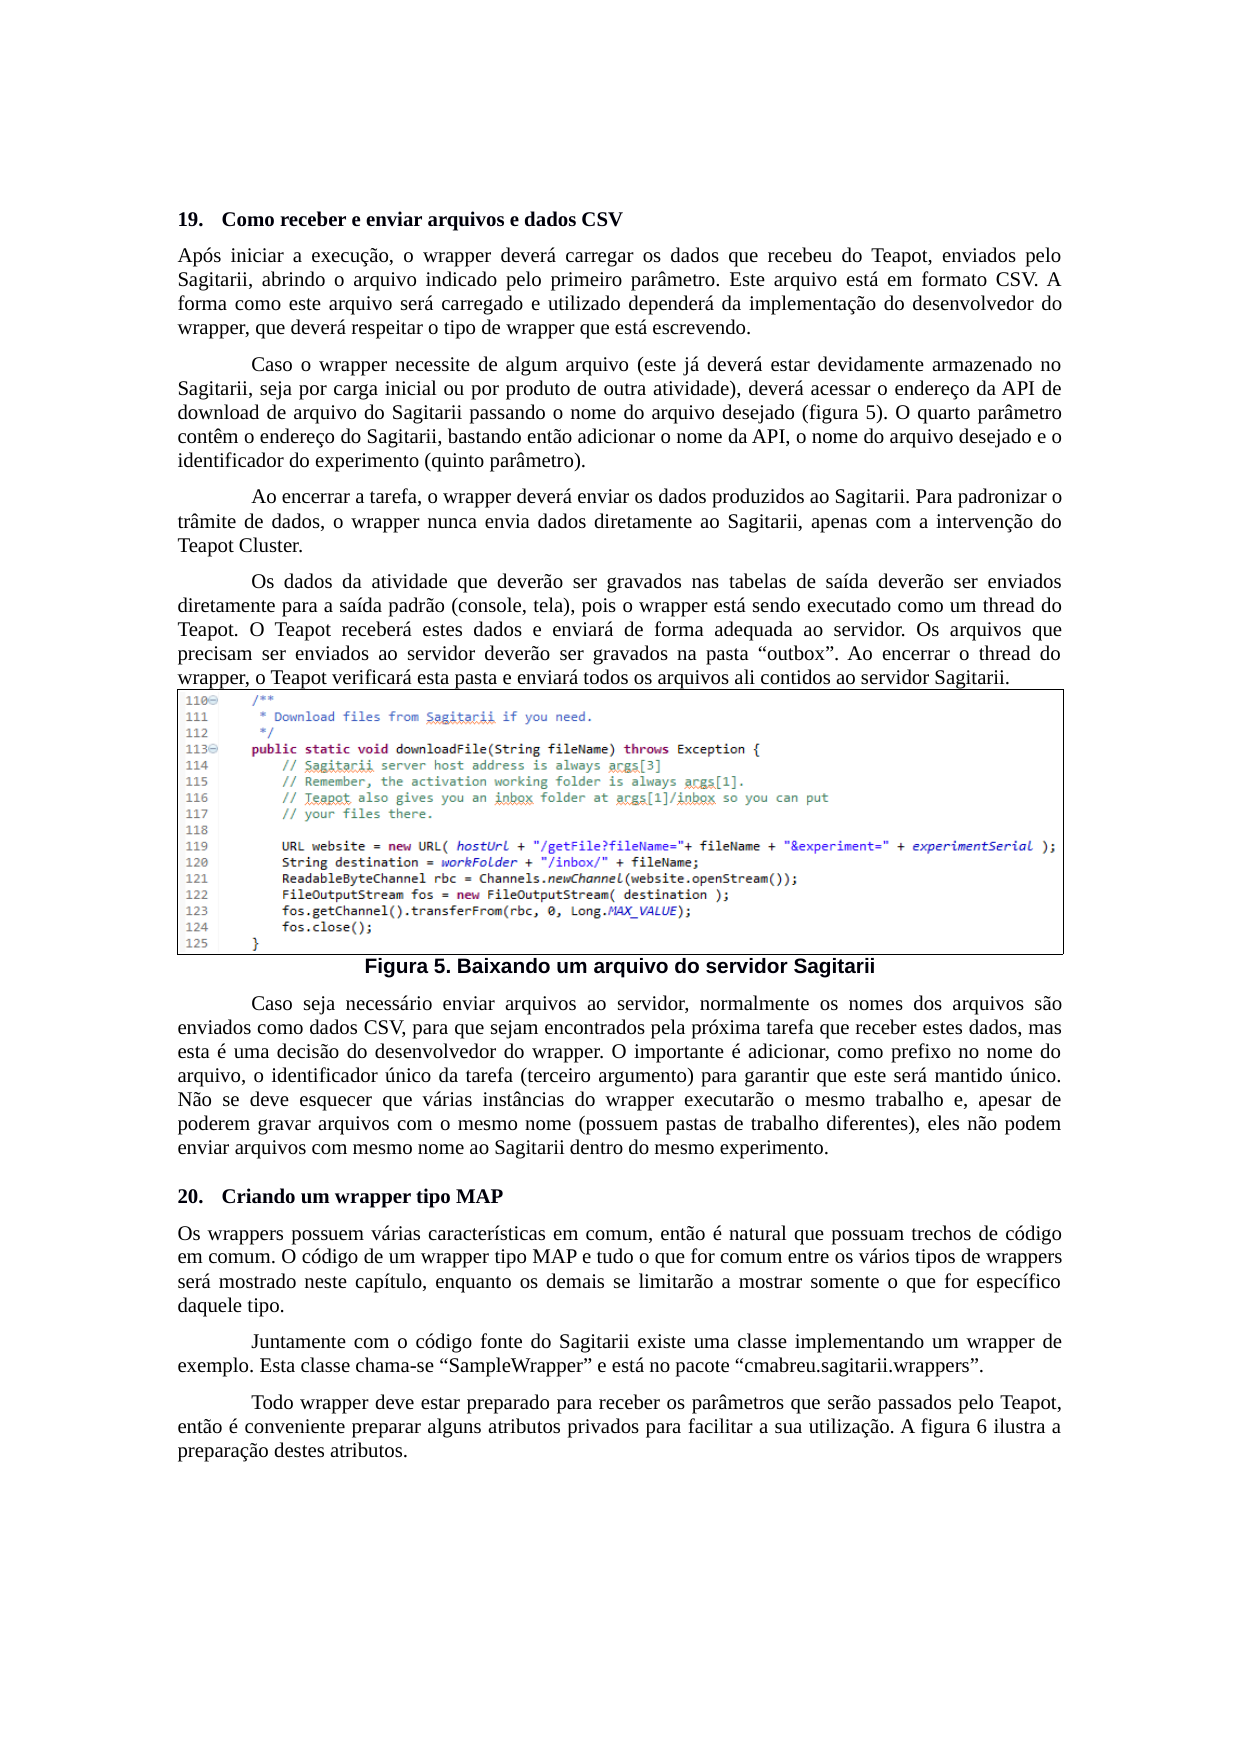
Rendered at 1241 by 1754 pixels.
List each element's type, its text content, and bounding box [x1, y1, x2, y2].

text Figura 5. Baixando um arquivo do servidor Sagitarii [224, 955, 1016, 978]
text Caso seja necessário enviar arquivos ao servidor, normalmente os nomes dos arquivos são enviados como dados CSV, para que sejam encontrados pela próxima tarefa que receber estes dados, mas esta é uma decisão do desenvolvedor do wrapper. O importante é adicionar, como prefixo no nome do arquivo, o identificador único da tarefa (terceiro argumento) para garantir que este será mantido único. Não se deve esquecer que várias instâncias do wrapper executarão o mesmo trabalho e, apesar de poderem gravar arquivos com o mesmo nome (possuem pastas de trabalho diferentes), eles não podem enviar arquivos com mesmo nome ao Sagitarii dentro do mesmo experimento. [177, 991, 1063, 1159]
title Como receber e enviar arquivos e dados CSV [177, 207, 1063, 231]
text Após iniciar a execução, o wrapper deverá carregar os dados que recebeu do Teapot, enviados pelo Sagitarii, abrindo o arquivo indicado pelo primeiro parâmetro. Este arquivo está em formato CSV. A forma como este arquivo será carregado e utilizado dependerá da implementação do desenvolvedor do wrapper, que deverá respeitar o tipo de wrapper que está escrevendo. [177, 243, 1063, 339]
title Criando um wrapper tipo MAP [177, 1184, 1063, 1208]
text Todo wrapper deve estar preparado para receber os parâmetros que serão passados pelo Teapot, então é conveniente preparar alguns atributos privados para facilitar a sua utilização. A figura 6 ilustra a preparação destes atributos. [177, 1389, 1063, 1462]
text Os wrappers possuem várias características em comum, então é natural que possuam trechos de código em comum. O código de um wrapper tipo MAP e tudo o que for comum entre os vários tipos de wrappers será mostrado neste capítulo, enquanto os demais se limitarão a mostrar somente o que for específico daquele tipo. [177, 1220, 1063, 1317]
text Ao encerrar a tarefa, o wrapper deverá enviar os dados produzidos ao Sagitarii. Para padronizar o trâmite de dados, o wrapper nunca envia dados diretamente ao Sagitarii, apenas com a intervenção do Teapot Cluster. [177, 484, 1063, 557]
text Caso o wrapper necessite de algum arquivo (este já deverá estar devidamente armazenado no Sagitarii, seja por carga inicial ou por produto de outra atividade), deverá acessar o endereço da API de download de arquivo do Sagitarii passando o nome do arquivo desejado (figura 5). O quarto parâmetro contêm o endereço do Sagitarii, bastando então adicionar o nome da API, o nome do arquivo desejado e o identificador do experimento (quinto parâmetro). [177, 352, 1063, 472]
text Os dados da atividade que deverão ser gravados nas tabelas de saída deverão ser enviados diretamente para a saída padrão (console, tela), pois o wrapper está sendo executado como um thread do Teapot. O Teapot receberá estes dados e enviará de forma adequada ao servidor. Os arquivos que precisam ser enviados ao servidor deverão ser gravados na pasta “outbox”. Ao encerrar o thread do wrapper, o Teapot verificará esta pasta e enviará todos os arquivos ali contidos ao servidor Sagitarii. [177, 569, 1063, 689]
text Juntamente com o código fonte do Sagitarii existe uma classe implementando um wrapper de exemplo. Esta classe chama-se “SampleWrapper” e está no pacote “cmabreu.sagitarii.wrappers”. [177, 1329, 1063, 1377]
text [178, 690, 1063, 954]
